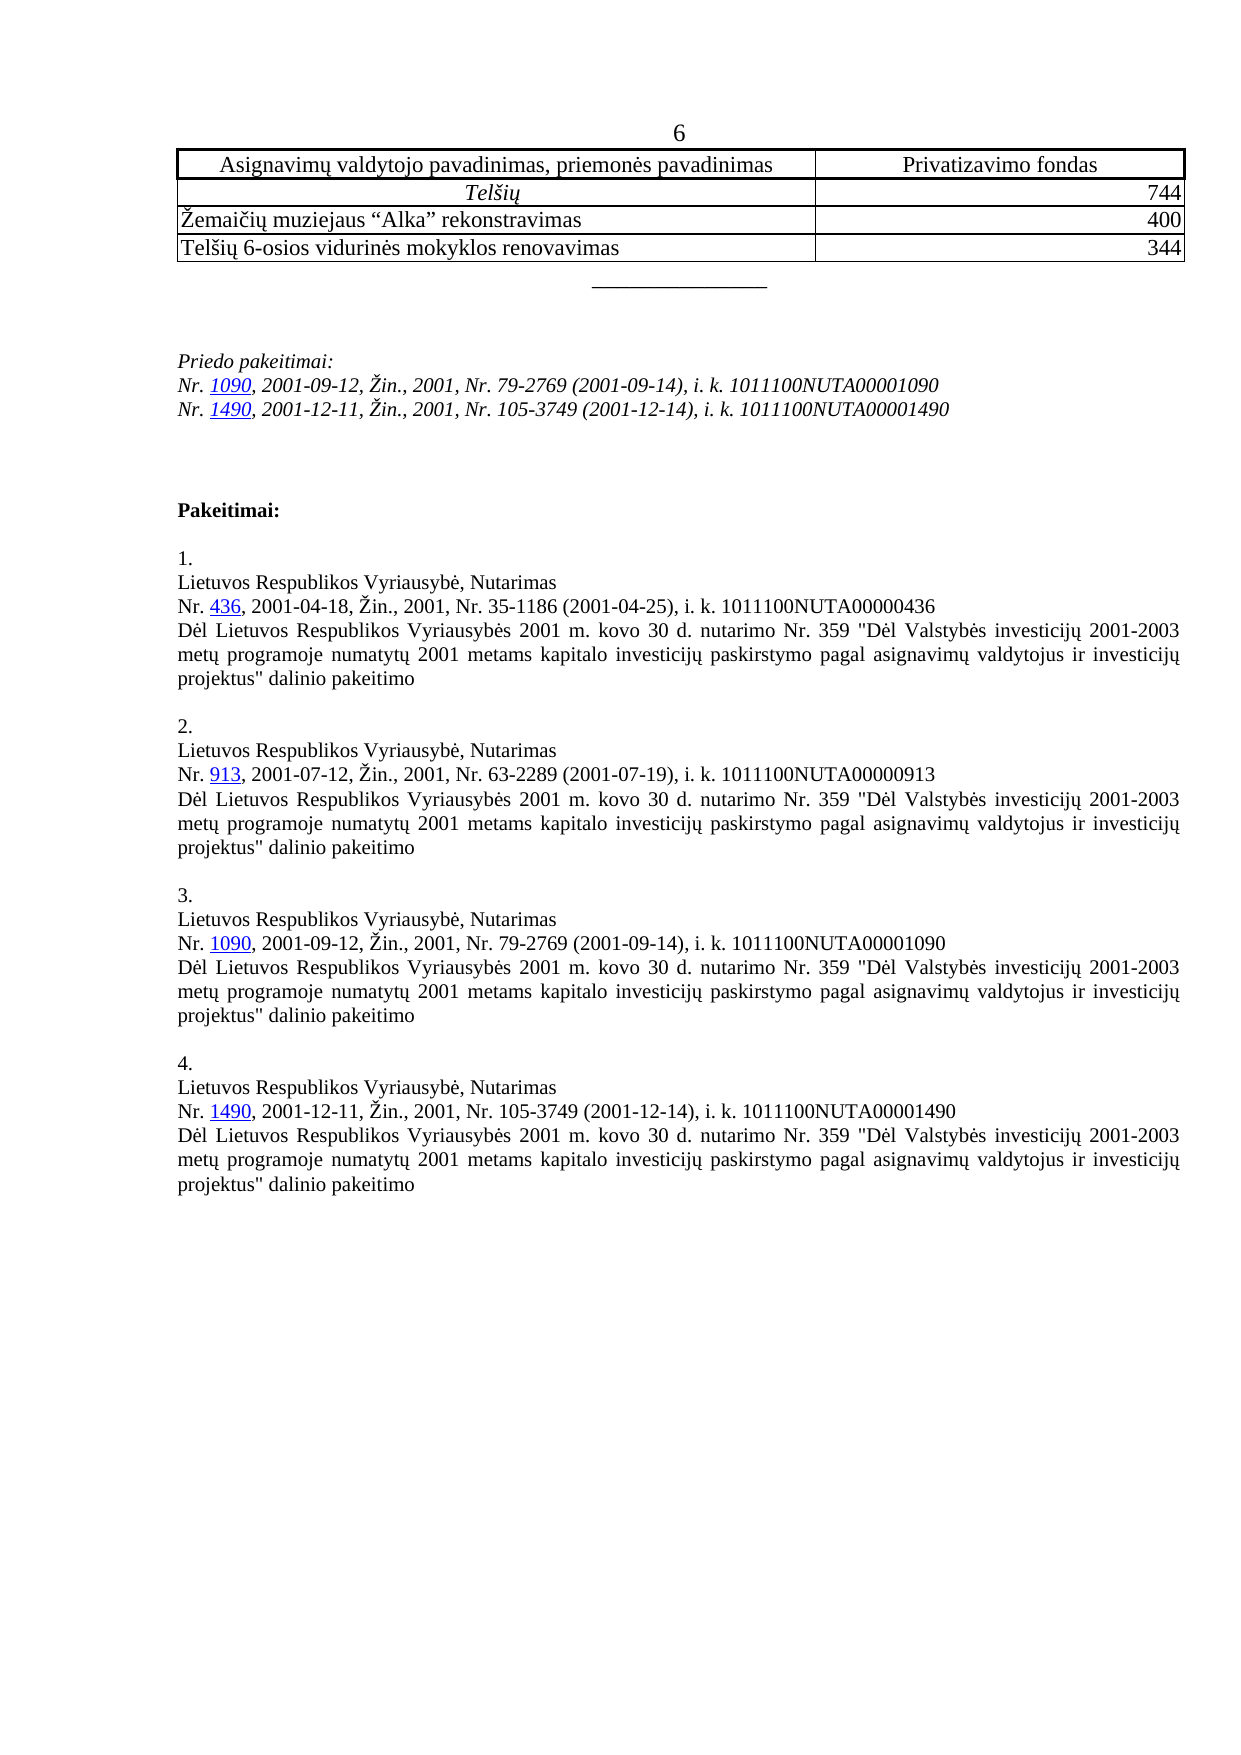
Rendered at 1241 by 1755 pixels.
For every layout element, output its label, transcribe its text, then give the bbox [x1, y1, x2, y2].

text 4. [177, 1051, 1181, 1075]
text Lietuvos Respublikos Vyriausybė, Nutarimas [177, 1075, 1181, 1099]
text Lietuvos Respublikos Vyriausybė, Nutarimas [177, 907, 1181, 931]
text Dėl Lietuvos Respublikos Vyriausybės 2001 m. kovo 30 d. nutarimo Nr. 359 "Dėl Valstybės investicijų 2001-2003 metų programoje numatytų 2001 metams kapitalo investicijų paskirstymo pagal asignavimų valdytojus ir investicijų projektus" dalinio pakeitimo [177, 786, 1181, 859]
table_cell Telšių 6-osios vidurinės mokyklos renovavimas [178, 235, 815, 261]
text Nr. 436, 2001-04-18, Žin., 2001, Nr. 35-1186 (2001-04-25), i. k. 1011100NUTA00000436 [177, 594, 1181, 618]
text Lietuvos Respublikos Vyriausybė, Nutarimas [177, 738, 1181, 762]
text ______________ [177, 262, 1181, 291]
text Nr. 913, 2001-07-12, Žin., 2001, Nr. 63-2289 (2001-07-19), i. k. 1011100NUTA00000913 [177, 762, 1181, 786]
text Priedo pakeitimai: [177, 349, 1181, 373]
text Dėl Lietuvos Respublikos Vyriausybės 2001 m. kovo 30 d. nutarimo Nr. 359 "Dėl Valstybės investicijų 2001-2003 metų programoje numatytų 2001 metams kapitalo investicijų paskirstymo pagal asignavimų valdytojus ir investicijų projektus" dalinio pakeitimo [177, 618, 1181, 690]
text Nr. 1490, 2001-12-11, Žin., 2001, Nr. 105-3749 (2001-12-14), i. k. 1011100NUTA00001490 [177, 1099, 1181, 1123]
text Pakeitimai: [177, 498, 1181, 522]
text 1. [177, 546, 1181, 570]
table_cell Žemaičių muziejaus “Alka” rekonstravimas [178, 207, 815, 233]
text Nr. 1490, 2001-12-11, Žin., 2001, Nr. 105-3749 (2001-12-14), i. k. 1011100NUTA00001490 [177, 397, 1181, 421]
text 3. [177, 883, 1181, 907]
text Dėl Lietuvos Respublikos Vyriausybės 2001 m. kovo 30 d. nutarimo Nr. 359 "Dėl Valstybės investicijų 2001-2003 metų programoje numatytų 2001 metams kapitalo investicijų paskirstymo pagal asignavimų valdytojus ir investicijų projektus" dalinio pakeitimo [177, 955, 1181, 1027]
table_header Privatizavimo fondas [816, 151, 1183, 177]
table_header Asignavimų valdytojo pavadinimas, priemonės pavadinimas [179, 151, 815, 177]
text Dėl Lietuvos Respublikos Vyriausybės 2001 m. kovo 30 d. nutarimo Nr. 359 "Dėl Valstybės investicijų 2001-2003 metų programoje numatytų 2001 metams kapitalo investicijų paskirstymo pagal asignavimų valdytojus ir investicijų projektus" dalinio pakeitimo [177, 1123, 1181, 1196]
table_cell 344 [816, 235, 1184, 261]
text Lietuvos Respublikos Vyriausybė, Nutarimas [177, 570, 1181, 594]
text 2. [177, 714, 1181, 738]
table_cell Telšių [178, 180, 815, 205]
table_cell 400 [816, 207, 1184, 233]
text Nr. 1090, 2001-09-12, Žin., 2001, Nr. 79-2769 (2001-09-14), i. k. 1011100NUTA00001090 [177, 373, 1181, 397]
text Nr. 1090, 2001-09-12, Žin., 2001, Nr. 79-2769 (2001-09-14), i. k. 1011100NUTA00001090 [177, 931, 1181, 955]
table_cell 744 [816, 180, 1184, 205]
